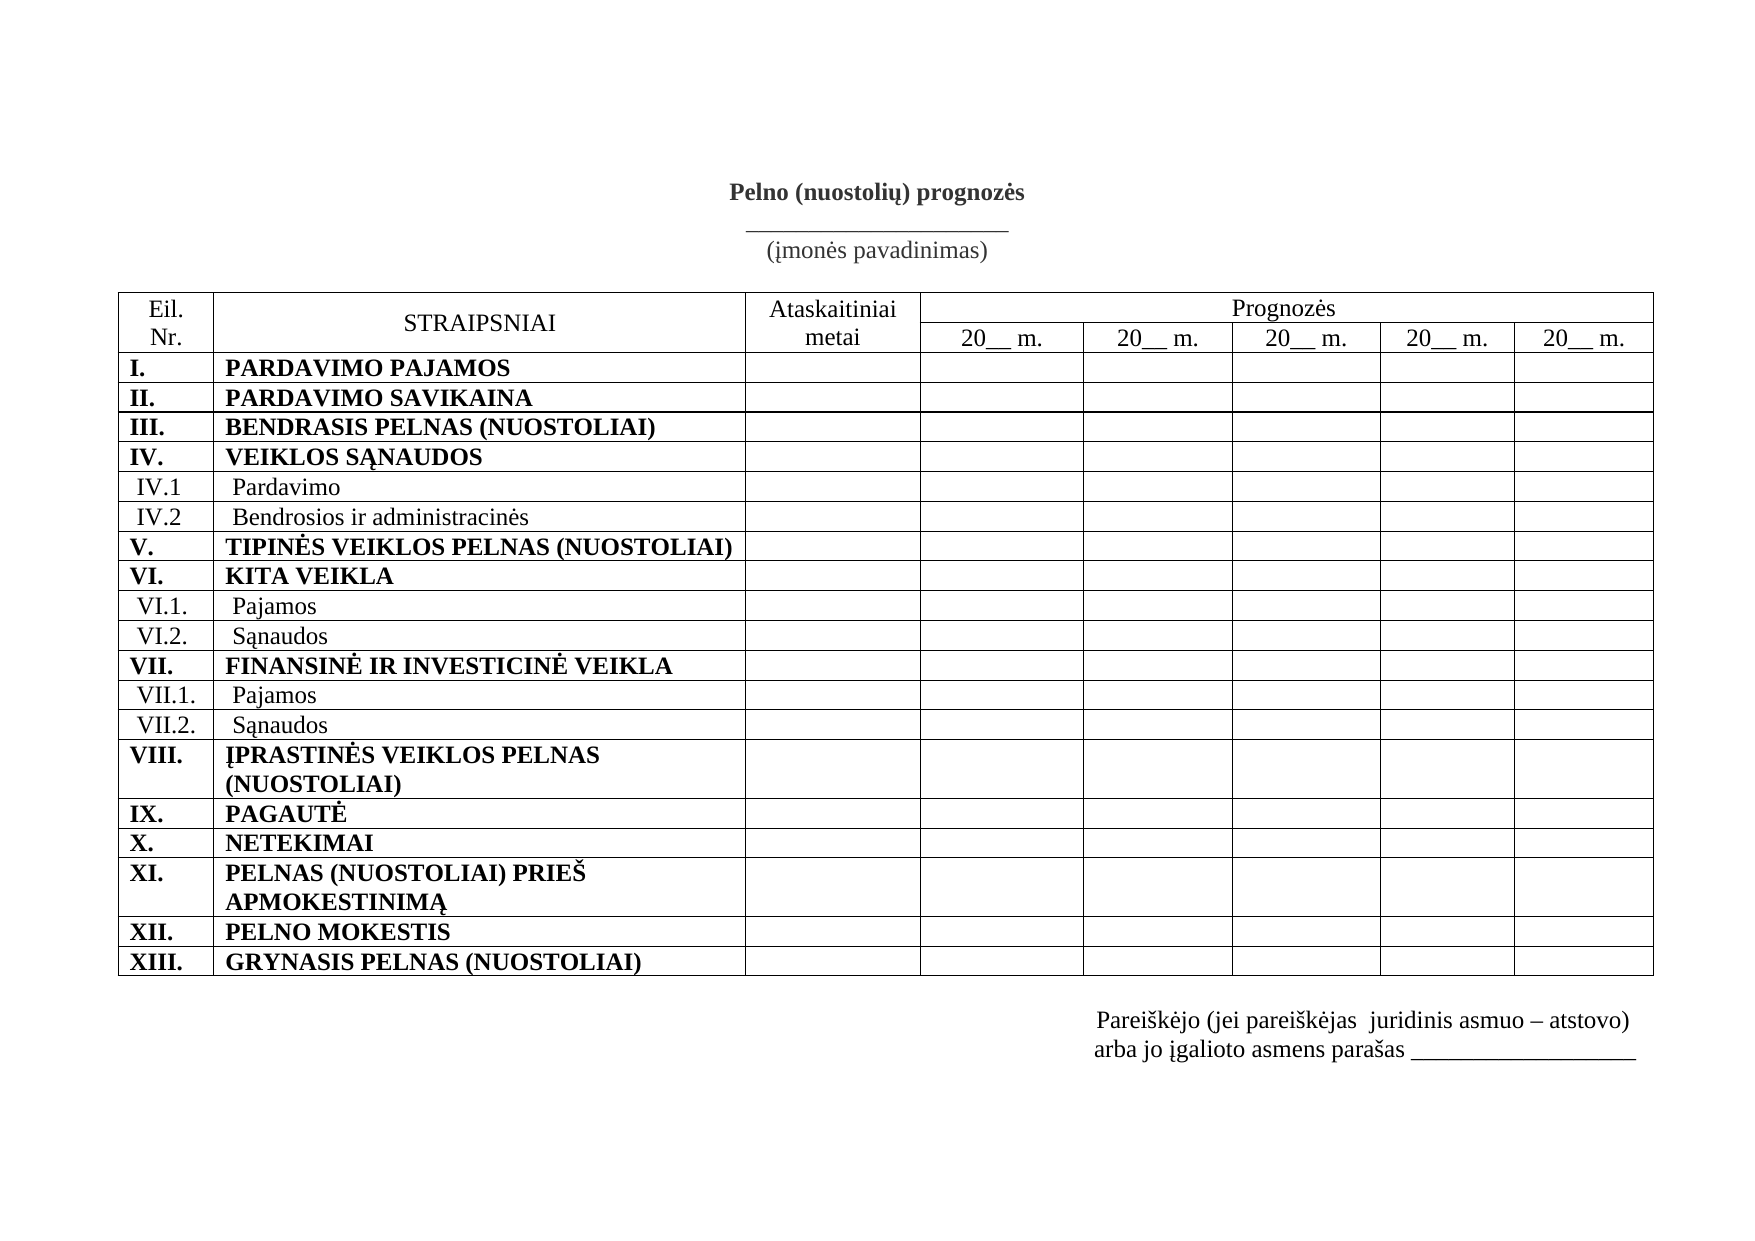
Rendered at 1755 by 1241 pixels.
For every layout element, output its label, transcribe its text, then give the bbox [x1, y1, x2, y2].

table_cell VIII. [119, 740, 213, 798]
table_cell [1084, 681, 1232, 709]
table_cell [746, 502, 920, 531]
table_cell Pajamos [214, 591, 745, 620]
table_cell [1084, 442, 1232, 471]
table_cell [746, 917, 920, 946]
table_cell [1233, 532, 1380, 560]
table_cell NETEKIMAI [214, 829, 745, 857]
table_cell VI.1. [119, 591, 213, 620]
table_cell [921, 710, 1083, 739]
table_cell III. [119, 413, 213, 441]
table_cell [1515, 532, 1653, 560]
table_cell ĮPRASTINĖS VEIKLOS PELNAS (NUOSTOLIAI) [214, 740, 745, 798]
table_cell XIII. [119, 947, 213, 975]
table_cell [1515, 413, 1653, 441]
table_cell [1084, 621, 1232, 650]
table_cell [746, 413, 920, 441]
table_cell [1233, 710, 1380, 739]
table_cell Pardavimo [214, 472, 745, 501]
table_cell X. [119, 829, 213, 857]
table_cell [1515, 472, 1653, 501]
table_cell [1381, 383, 1514, 411]
table_cell [921, 532, 1083, 560]
table_cell IX. [119, 799, 213, 827]
table_cell [921, 353, 1083, 382]
table_cell [1084, 947, 1232, 975]
table_cell [1515, 858, 1653, 916]
table_cell V. [119, 532, 213, 560]
table_cell [746, 829, 920, 857]
table_cell [1084, 532, 1232, 560]
table_cell VII. [119, 651, 213, 679]
table_cell PAGAUTĖ [214, 799, 745, 827]
table_cell [921, 947, 1083, 975]
table_cell [1233, 353, 1380, 382]
table_cell [1084, 651, 1232, 679]
table_cell [1084, 383, 1232, 411]
table_cell PARDAVIMO SAVIKAINA [214, 383, 745, 411]
table_cell [1084, 917, 1232, 946]
table_cell [921, 383, 1083, 411]
table_cell [921, 561, 1083, 590]
table_cell VEIKLOS SĄNAUDOS [214, 442, 745, 471]
table_header Eil. Nr. [119, 293, 213, 352]
text Pareiškėjo (jei pareiškėjas juridinis asmuo – atstovo) [118, 1005, 1636, 1034]
table_cell [1233, 681, 1380, 709]
table_cell VI. [119, 561, 213, 590]
table_header STRAIPSNIAI [214, 293, 745, 352]
table_cell VII.1. [119, 681, 213, 709]
table_cell IV.1 [119, 472, 213, 501]
table_cell VI.2. [119, 621, 213, 650]
table_cell [921, 740, 1083, 798]
table_cell [1084, 561, 1232, 590]
table_cell [746, 799, 920, 827]
table_cell [1515, 621, 1653, 650]
table_cell [1515, 442, 1653, 471]
table_cell GRYNASIS PELNAS (NUOSTOLIAI) [214, 947, 745, 975]
table_cell [1381, 413, 1514, 441]
table_cell [1084, 353, 1232, 382]
table_cell [1233, 829, 1380, 857]
table_cell Bendrosios ir administracinės [214, 502, 745, 531]
table_cell [921, 442, 1083, 471]
table_cell [746, 651, 920, 679]
table_cell [1381, 710, 1514, 739]
table_cell [1381, 532, 1514, 560]
table_cell [1381, 947, 1514, 975]
table_cell [1381, 621, 1514, 650]
table_cell PELNO MOKESTIS [214, 917, 745, 946]
table_cell [1084, 710, 1232, 739]
table_cell [1233, 799, 1380, 827]
table_cell [1084, 591, 1232, 620]
table_cell [746, 383, 920, 411]
table_cell [1381, 829, 1514, 857]
table_cell [1381, 591, 1514, 620]
table_cell [1233, 947, 1380, 975]
table_cell [1515, 561, 1653, 590]
table_cell [1515, 917, 1653, 946]
table_cell [1381, 681, 1514, 709]
table_cell [1515, 740, 1653, 798]
table_cell FINANSINĖ IR INVESTICINĖ VEIKLA [214, 651, 745, 679]
table_cell [746, 561, 920, 590]
table_cell [1233, 383, 1380, 411]
table_cell II. [119, 383, 213, 411]
table_cell [921, 858, 1083, 916]
table_cell [921, 502, 1083, 531]
text (įmonės pavadinimas) [118, 235, 1636, 263]
table_cell [1381, 740, 1514, 798]
table_cell [921, 472, 1083, 501]
table_cell [1084, 858, 1232, 916]
table_cell [921, 829, 1083, 857]
table_cell Sąnaudos [214, 621, 745, 650]
table_cell [746, 621, 920, 650]
table_cell [1084, 472, 1232, 501]
table_cell [1515, 710, 1653, 739]
table_cell [1233, 591, 1380, 620]
table_cell [1515, 799, 1653, 827]
table_cell [1515, 591, 1653, 620]
table_cell [1381, 858, 1514, 916]
table_cell [1515, 502, 1653, 531]
table_cell [921, 917, 1083, 946]
table_cell [1233, 917, 1380, 946]
table_cell [1515, 383, 1653, 411]
table_cell [746, 591, 920, 620]
table_cell Sąnaudos [214, 710, 745, 739]
table_cell [1233, 442, 1380, 471]
table_cell [1233, 413, 1380, 441]
table_cell [1233, 502, 1380, 531]
table_cell IV. [119, 442, 213, 471]
table_cell PARDAVIMO PAJAMOS [214, 353, 745, 382]
table_cell Pajamos [214, 681, 745, 709]
table_cell [746, 353, 920, 382]
table_cell [746, 740, 920, 798]
table_cell [1381, 353, 1514, 382]
table_cell I. [119, 353, 213, 382]
table_cell [1084, 413, 1232, 441]
table_cell [746, 681, 920, 709]
table_cell 20__ m. [1233, 323, 1380, 352]
table_cell TIPINĖS VEIKLOS PELNAS (NUOSTOLIAI) [214, 532, 745, 560]
table_cell [1233, 858, 1380, 916]
table_cell [921, 651, 1083, 679]
table_cell [1381, 799, 1514, 827]
table_cell [921, 413, 1083, 441]
table_cell [921, 799, 1083, 827]
table_cell [1233, 740, 1380, 798]
table_cell [1084, 502, 1232, 531]
table_cell [1381, 561, 1514, 590]
table_cell [746, 532, 920, 560]
table_cell [1381, 651, 1514, 679]
table_cell [921, 591, 1083, 620]
table_cell [1515, 681, 1653, 709]
table_cell [1515, 947, 1653, 975]
table_cell [921, 681, 1083, 709]
table_cell VII.2. [119, 710, 213, 739]
table_cell [746, 858, 920, 916]
table_header Prognozės [921, 293, 1653, 322]
table_cell [1515, 829, 1653, 857]
table_cell 20__ m. [921, 323, 1083, 352]
table_cell [1233, 621, 1380, 650]
table_cell [1381, 442, 1514, 471]
table_cell [1381, 472, 1514, 501]
table_cell 20__ m. [1381, 323, 1514, 352]
text arba jo įgalioto asmens parašas __________________ [118, 1034, 1636, 1063]
table_cell IV.2 [119, 502, 213, 531]
table_cell [1084, 740, 1232, 798]
table_cell [1515, 651, 1653, 679]
text _____________________ [118, 206, 1636, 235]
table_cell [1381, 917, 1514, 946]
table_cell [1084, 829, 1232, 857]
table_cell [1381, 502, 1514, 531]
table_cell [746, 947, 920, 975]
table_cell XI. [119, 858, 213, 916]
table_header Ataskaitiniai metai [746, 293, 920, 352]
text Pelno (nuostolių) prognozės [118, 177, 1636, 206]
table_cell [1233, 651, 1380, 679]
table_cell [1233, 472, 1380, 501]
table_cell [921, 621, 1083, 650]
table_cell [746, 472, 920, 501]
table_cell [1233, 561, 1380, 590]
table_cell XII. [119, 917, 213, 946]
table_cell 20__ m. [1515, 323, 1653, 352]
table_cell PELNAS (NUOSTOLIAI) PRIEŠ APMOKESTINIMĄ [214, 858, 745, 916]
table_cell [746, 442, 920, 471]
table_cell [1515, 353, 1653, 382]
table_cell [1084, 799, 1232, 827]
table_cell BENDRASIS PELNAS (NUOSTOLIAI) [214, 413, 745, 441]
table_cell [746, 710, 920, 739]
table_cell 20__ m. [1084, 323, 1232, 352]
table_cell KITA VEIKLA [214, 561, 745, 590]
